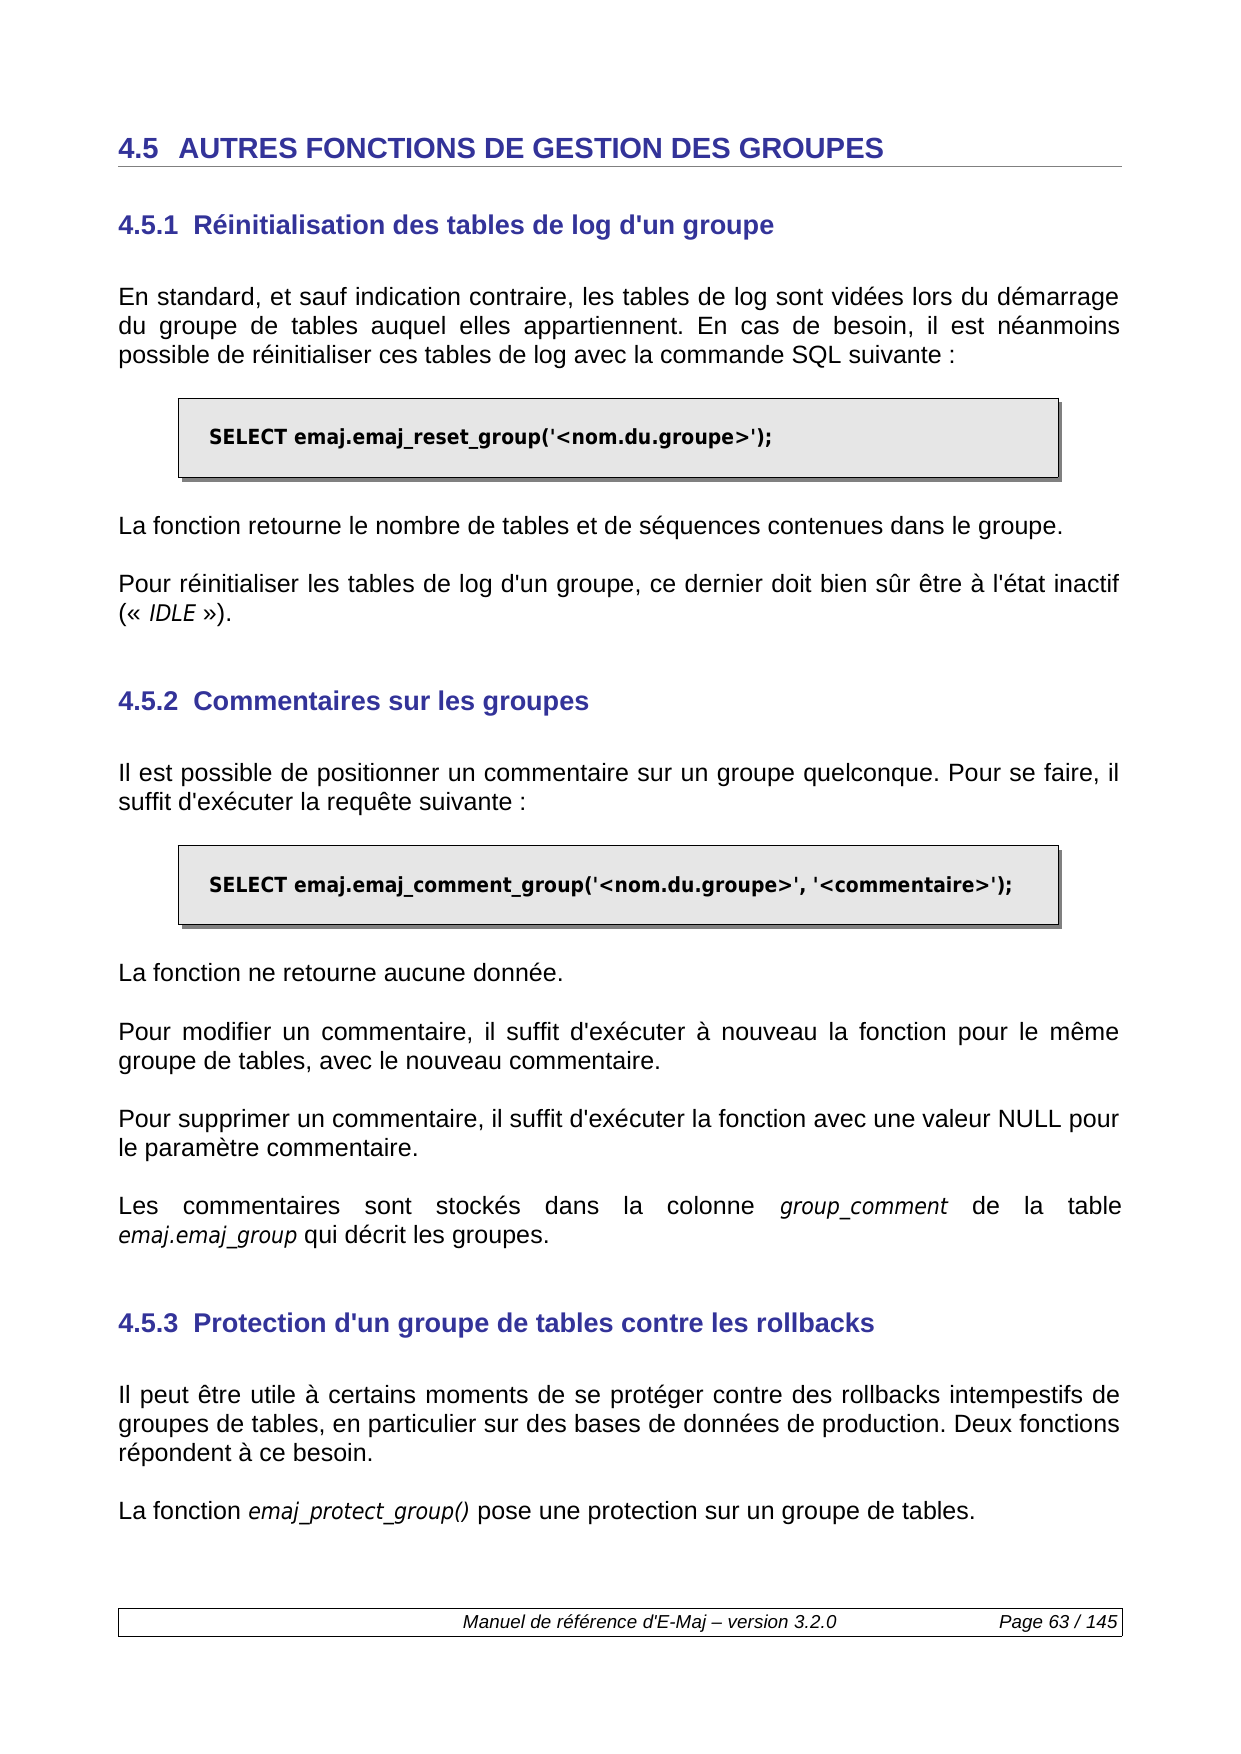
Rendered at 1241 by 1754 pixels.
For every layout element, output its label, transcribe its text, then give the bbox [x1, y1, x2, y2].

text Pour supprimer un commentaire, il suffit d'exécuter la fonction avec une valeur NULL pour le paramètre commentaire. [118, 1104, 1122, 1162]
subtitle Autres fonctions de gestion des groupes [118, 131, 1122, 166]
text La fonction retourne le nombre de tables et de séquences contenues dans le groupe. [118, 511, 1122, 540]
text Pour modifier un commentaire, il suffit d'exécuter à nouveau la fonction pour le même groupe de tables, avec le nouveau commentaire. [118, 1016, 1122, 1074]
text La fonction emaj_protect_group() pose une protection sur un groupe de tables. [118, 1496, 1122, 1525]
subtitle Réinitialisation des tables de log d'un groupe [118, 209, 1122, 240]
subtitle Commentaires sur les groupes [118, 685, 1122, 716]
text Il est possible de positionner un commentaire sur un groupe quelconque. Pour se faire, il suffit d'exécuter la requête suivante : [118, 758, 1122, 816]
text La fonction ne retourne aucune donnée. [118, 958, 1122, 987]
subtitle Protection d'un groupe de tables contre les rollbacks [118, 1307, 1122, 1338]
text SELECT emaj.emaj_reset_group('<nom.du.groupe>'); [179, 422, 1058, 447]
text Il peut être utile à certains moments de se protéger contre des rollbacks intempestifs de groupes de tables, en particulier sur des bases de données de production. Deux fonctions répondent à ce besoin. [118, 1380, 1122, 1467]
text SELECT emaj.emaj_comment_group('<nom.du.groupe>', '<commentaire>'); [179, 869, 1058, 894]
text Les commentaires sont stockés dans la colonne group_comment de la table emaj.emaj_group qui décrit les groupes. [118, 1191, 1122, 1249]
text En standard, et sauf indication contraire, les tables de log sont vidées lors du démarrage du groupe de tables auquel elles appartiennent. En cas de besoin, il est néanmoins possible de réinitialiser ces tables de log avec la commande SQL suivante : [118, 281, 1122, 369]
text Pour réinitialiser les tables de log d'un groupe, ce dernier doit bien sûr être à l'état inactif (« IDLE »). [118, 569, 1122, 627]
